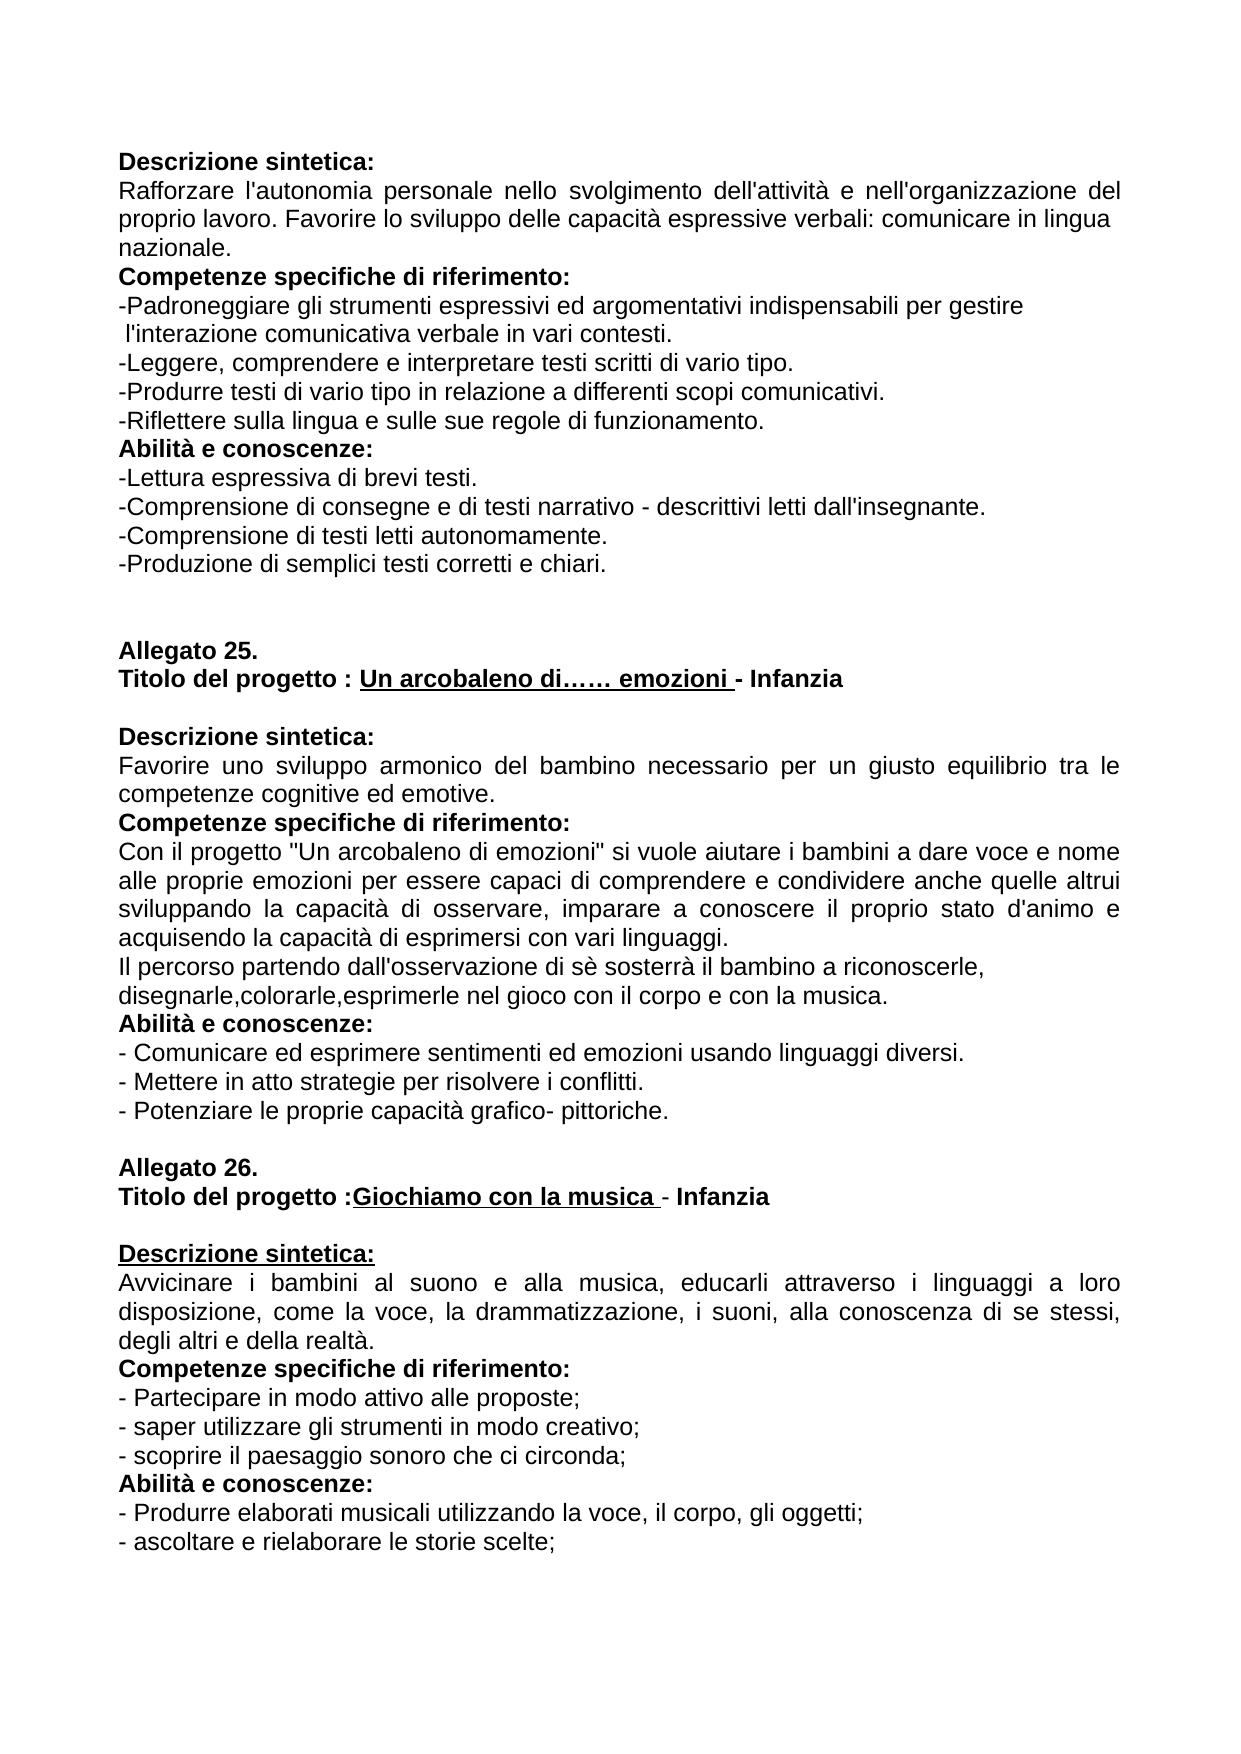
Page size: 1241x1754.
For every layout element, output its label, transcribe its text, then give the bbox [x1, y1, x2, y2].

text Il percorso partendo dall'osservazione di sè sosterrà il bambino a riconoscerle, [118, 952, 1122, 981]
text Titolo del progetto :Giochiamo con la musica - Infanzia [118, 1182, 1122, 1211]
text Descrizione sintetica: [118, 722, 1122, 751]
text -Produzione di semplici testi corretti e chiari. [118, 549, 1122, 578]
text -Produrre testi di vario tipo in relazione a differenti scopi comunicativi. [118, 377, 1122, 406]
text Competenze specifiche di riferimento: [118, 808, 1122, 837]
text Competenze specifiche di riferimento: [118, 262, 1122, 291]
text nazionale. [118, 233, 1122, 262]
text - Mettere in atto strategie per risolvere i conflitti. [118, 1067, 1122, 1096]
text - Produrre elaborati musicali utilizzando la voce, il corpo, gli oggetti; [118, 1498, 1122, 1527]
text - ascoltare e rielaborare le storie scelte; [118, 1527, 1122, 1556]
text Competenze specifiche di riferimento: [118, 1354, 1122, 1383]
text disegnarle,colorarle,esprimerle nel gioco con il corpo e con la musica. [118, 981, 1122, 1009]
text -Comprensione di consegne e di testi narrativo - descrittivi letti dall'insegnante. [118, 492, 1122, 521]
text Rafforzare l'autonomia personale nello svolgimento dell'attività e nell'organizzazione del proprio lavoro. Favorire lo sviluppo delle capacità espressive verbali: comunicare in lingua [118, 176, 1122, 233]
text Abilità e conoscenze: [118, 1469, 1122, 1498]
text - Partecipare in modo attivo alle proposte; [118, 1383, 1122, 1412]
text Avvicinare i bambini al suono e alla musica, educarli attraverso i linguaggi a loro disposizione, come la voce, la drammatizzazione, i suoni, alla conoscenza di se stessi, degli altri e della realtà. [118, 1268, 1122, 1354]
text - Comunicare ed esprimere sentimenti ed emozioni usando linguaggi diversi. [118, 1038, 1122, 1067]
text Titolo del progetto : Un arcobaleno di…… emozioni - Infanzia [118, 664, 1122, 693]
text -Riflettere sulla lingua e sulle sue regole di funzionamento. [118, 406, 1122, 434]
text Con il progetto "Un arcobaleno di emozioni" si vuole aiutare i bambini a dare voce e nome alle proprie emozioni per essere capaci di comprendere e condividere anche quelle altrui sviluppando la capacità di osservare, imparare a conoscere il proprio stato d'animo e acquisendo la capacità di esprimersi con vari linguaggi. [118, 837, 1122, 952]
text l'interazione comunicativa verbale in vari contesti. [118, 319, 1122, 348]
text Allegato 26. [118, 1153, 1122, 1182]
text - Potenziare le proprie capacità grafico- pittoriche. [118, 1096, 1122, 1124]
text -Lettura espressiva di brevi testi. [118, 463, 1122, 492]
text Favorire uno sviluppo armonico del bambino necessario per un giusto equilibrio tra le competenze cognitive ed emotive. [118, 751, 1122, 808]
text -Padroneggiare gli strumenti espressivi ed argomentativi indispensabili per gestire [118, 291, 1122, 319]
text Allegato 25. [118, 636, 1122, 664]
text - saper utilizzare gli strumenti in modo creativo; [118, 1412, 1122, 1441]
text Descrizione sintetica: [118, 147, 1122, 176]
text Descrizione sintetica: [118, 1239, 1122, 1268]
text Abilità e conoscenze: [118, 434, 1122, 463]
text -Comprensione di testi letti autonomamente. [118, 521, 1122, 549]
text - scoprire il paesaggio sonoro che ci circonda; [118, 1441, 1122, 1469]
text Abilità e conoscenze: [118, 1009, 1122, 1038]
text -Leggere, comprendere e interpretare testi scritti di vario tipo. [118, 348, 1122, 377]
